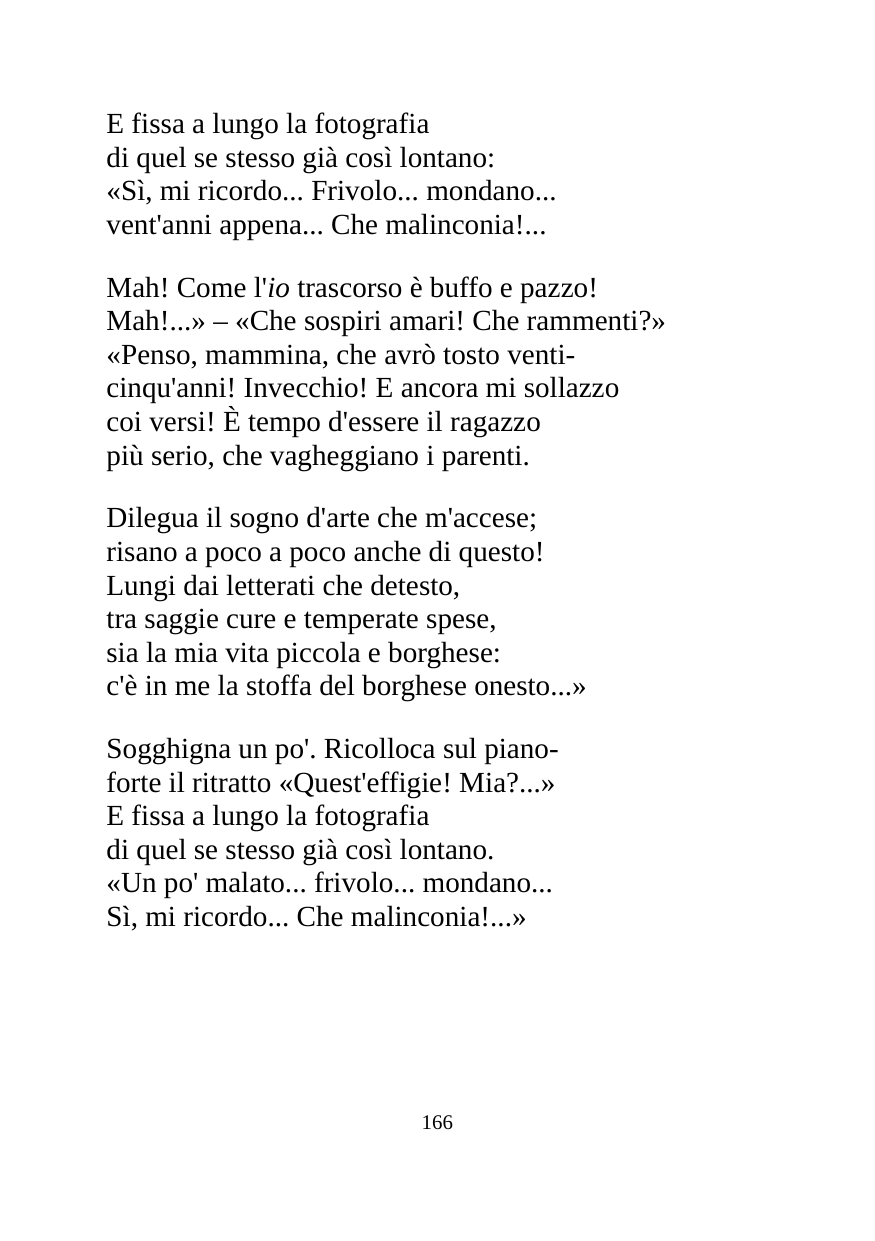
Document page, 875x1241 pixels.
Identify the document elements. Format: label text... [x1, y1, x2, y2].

text più serio, che vagheggiano i parenti. [106, 438, 768, 471]
text di quel se stesso già così lontano: [106, 140, 768, 173]
text cinqu'anni! Invecchio! E ancora mi sollazzo [106, 371, 768, 404]
text Dilegua il sogno d'arte che m'accese; [106, 501, 768, 534]
text tra saggie cure e temperate spese, [106, 601, 768, 635]
text E fissa a lungo la fotografia [106, 106, 768, 140]
text c'è in me la stoffa del borghese onesto...» [106, 668, 768, 702]
text sia la mia vita piccola e borghese: [106, 635, 768, 668]
text Mah!...» – «Che sospiri amari! Che rammenti?» [106, 303, 768, 337]
text vent'anni appena... Che malinconia!... [106, 207, 768, 240]
text «Un po' malato... frivolo... mondano... [106, 866, 768, 899]
text coi versi! È tempo d'essere il ragazzo [106, 404, 768, 438]
text E fissa a lungo la fotografia [106, 798, 768, 832]
text Lungi dai letterati che detesto, [106, 568, 768, 601]
text Sogghigna un po'. Ricolloca sul piano- [106, 731, 768, 765]
text risano a poco a poco anche di questo! [106, 534, 768, 568]
text «Penso, mammina, che avrò tosto venti- [106, 337, 768, 371]
text forte il ritratto «Quest'effigie! Mia?...» [106, 765, 768, 798]
text Sì, mi ricordo... Che malinconia!...» [106, 899, 768, 933]
text Mah! Come l'io trascorso è buffo e pazzo! [106, 270, 768, 303]
text «Sì, mi ricordo... Frivolo... mondano... [106, 173, 768, 207]
text di quel se stesso già così lontano. [106, 832, 768, 866]
